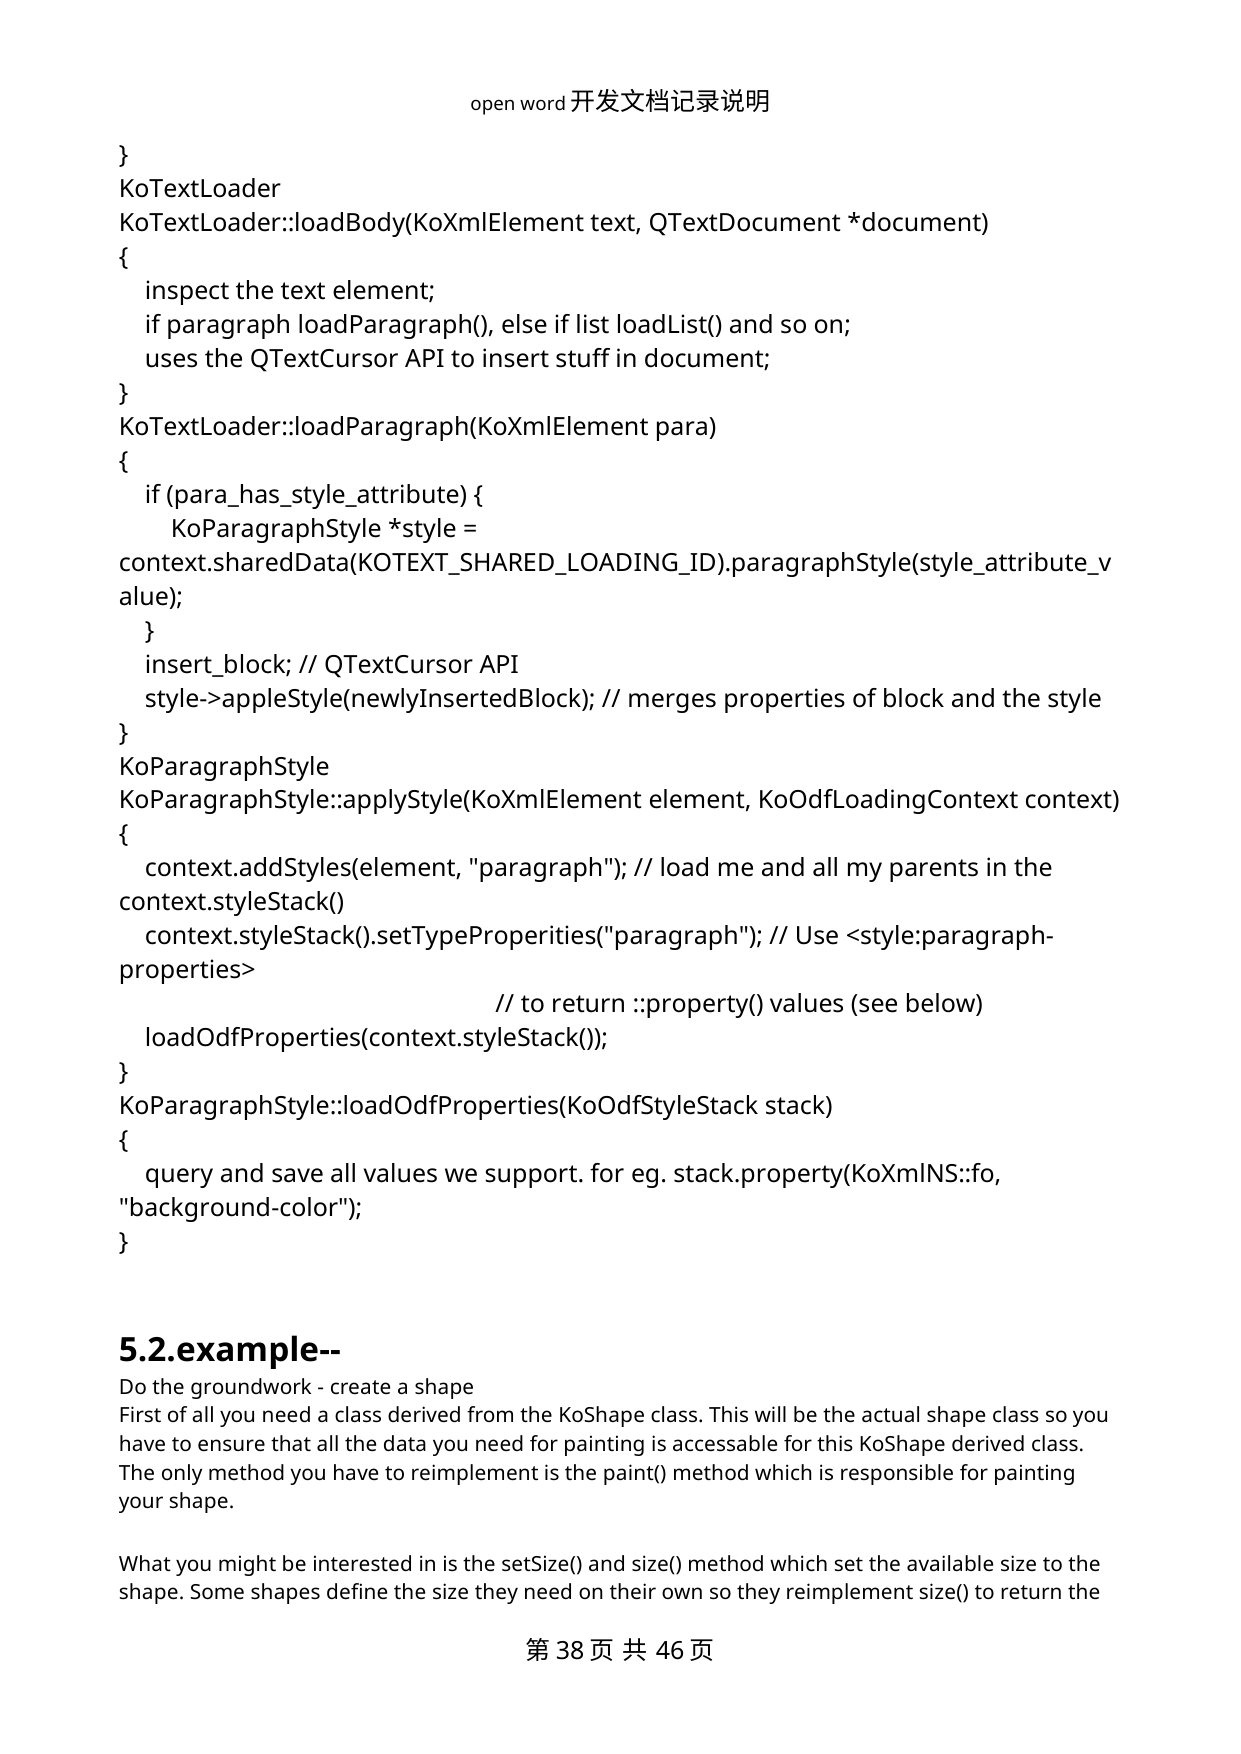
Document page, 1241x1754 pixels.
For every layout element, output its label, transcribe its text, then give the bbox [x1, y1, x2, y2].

text insert_block; // QTextCursor API [119, 647, 1121, 681]
text context.addStyles(element, "paragraph"); // load me and all my parents in the context.styleStack() [119, 850, 1121, 918]
text KoTextLoader [119, 171, 1121, 205]
text loadOdfProperties(context.styleStack()); [119, 1020, 1121, 1054]
text if (para_has_style_attribute) { [119, 477, 1121, 511]
text } [119, 375, 1121, 409]
text } [119, 1054, 1121, 1088]
text What you might be interested in is the setSize() and size() method which set the available size to the shape. Some shapes define the size they need on their own so they reimplement size() to return the [119, 1548, 1121, 1606]
text { [119, 239, 1121, 273]
text inspect the text element; [119, 273, 1121, 307]
text First of all you need a class derived from the KoShape class. This will be the actual shape class so you have to ensure that all the data you need for painting is accessable for this KoShape derived class. The only method you have to reimplement is the paint() method which is responsible for painting your shape. [119, 1400, 1121, 1514]
text Do the groundwork - create a shape [119, 1372, 1121, 1400]
text } [119, 613, 1121, 647]
text } [119, 137, 1121, 171]
text } [119, 714, 1121, 748]
text { [119, 816, 1121, 850]
text context.styleStack().setTypeProperities("paragraph"); // Use <style:paragraph-properties> [119, 918, 1121, 986]
text { [119, 1122, 1121, 1156]
subtitle example-- [119, 1326, 1121, 1372]
text KoParagraphStyle::applyStyle(KoXmlElement element, KoOdfLoadingContext context) [119, 782, 1121, 816]
text KoParagraphStyle *style = context.sharedData(KOTEXT_SHARED_LOADING_ID).paragraphStyle(style_attribute_value); [119, 511, 1121, 613]
text // to return ::property() values (see below) [119, 986, 1121, 1020]
text KoTextLoader::loadParagraph(KoXmlElement para) [119, 409, 1121, 443]
text style->appleStyle(newlyInsertedBlock); // merges properties of block and the style [119, 681, 1121, 714]
text } [119, 1224, 1121, 1258]
text query and save all values we support. for eg. stack.property(KoXmlNS::fo, "background-color"); [119, 1156, 1121, 1224]
text if paragraph loadParagraph(), else if list loadList() and so on; [119, 307, 1121, 341]
text uses the QTextCursor API to insert stuff in document; [119, 341, 1121, 375]
text KoParagraphStyle::loadOdfProperties(KoOdfStyleStack stack) [119, 1088, 1121, 1122]
text KoTextLoader::loadBody(KoXmlElement text, QTextDocument *document) [119, 205, 1121, 239]
text { [119, 443, 1121, 477]
text KoParagraphStyle [119, 748, 1121, 782]
